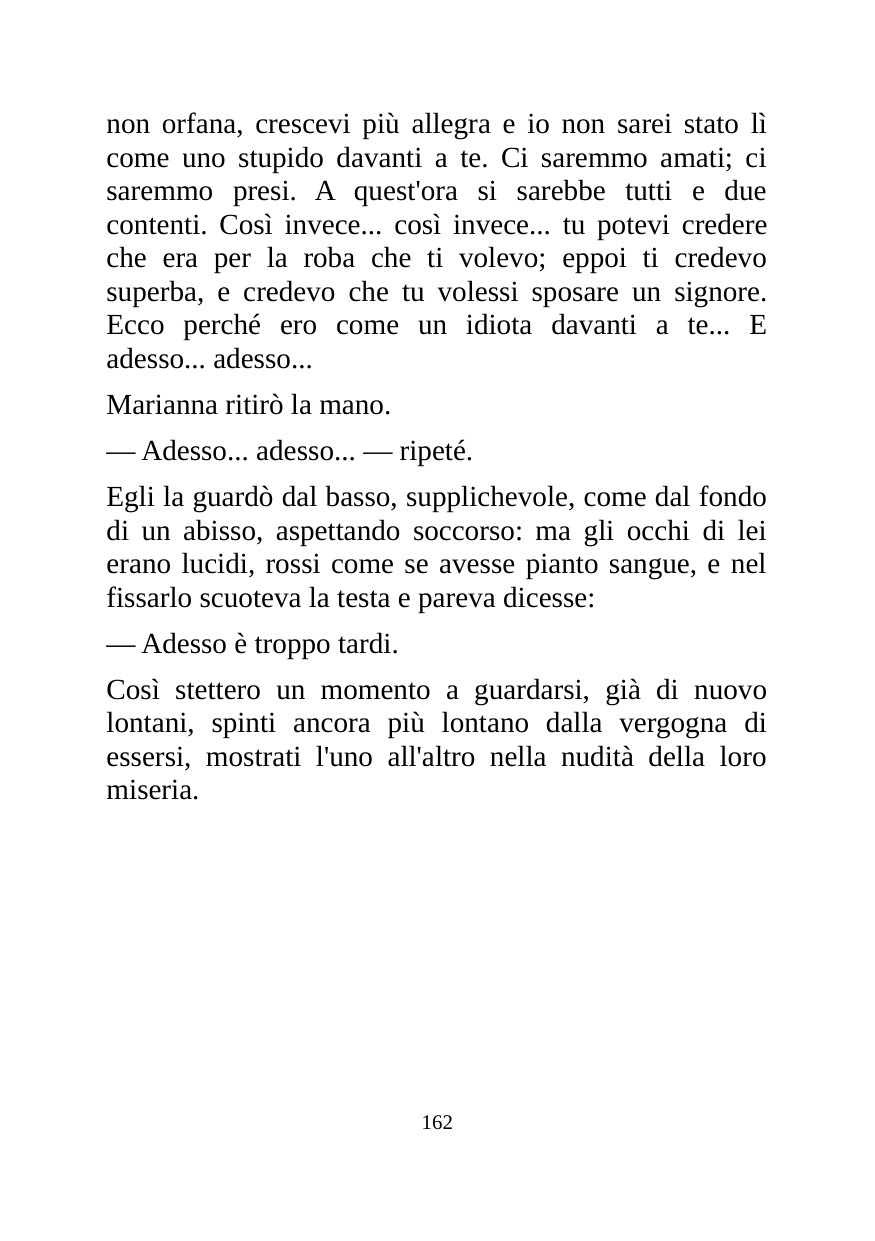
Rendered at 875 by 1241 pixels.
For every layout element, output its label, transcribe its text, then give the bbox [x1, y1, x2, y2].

text — Adesso è troppo tardi. [106, 626, 768, 659]
text Marianna ritirò la mano. [106, 387, 768, 421]
text non orfana, crescevi più allegra e io non sarei stato lì come uno stupido davanti a te. Ci saremmo amati; ci saremmo presi. A quest'ora si sarebbe tutti e due contenti. Così invece... così invece... tu potevi credere che era per la roba che ti volevo; eppoi ti credevo superba, e credevo che tu volessi sposare un signore. Ecco perché ero come un idiota davanti a te... E adesso... adesso... [106, 106, 768, 374]
text Egli la guardò dal basso, supplichevole, come dal fondo di un abisso, aspettando soccorso: ma gli occhi di lei erano lucidi, rossi come se avesse pianto sangue, e nel fissarlo scuoteva la testa e pareva dicesse: [106, 479, 768, 613]
text — Adesso... adesso... — ripeté. [106, 433, 768, 467]
text Così stettero un momento a guardarsi, già di nuovo lontani, spinti ancora più lontano dalla vergogna di essersi, mostrati l'uno all'altro nella nudità della loro miseria. [106, 672, 768, 806]
